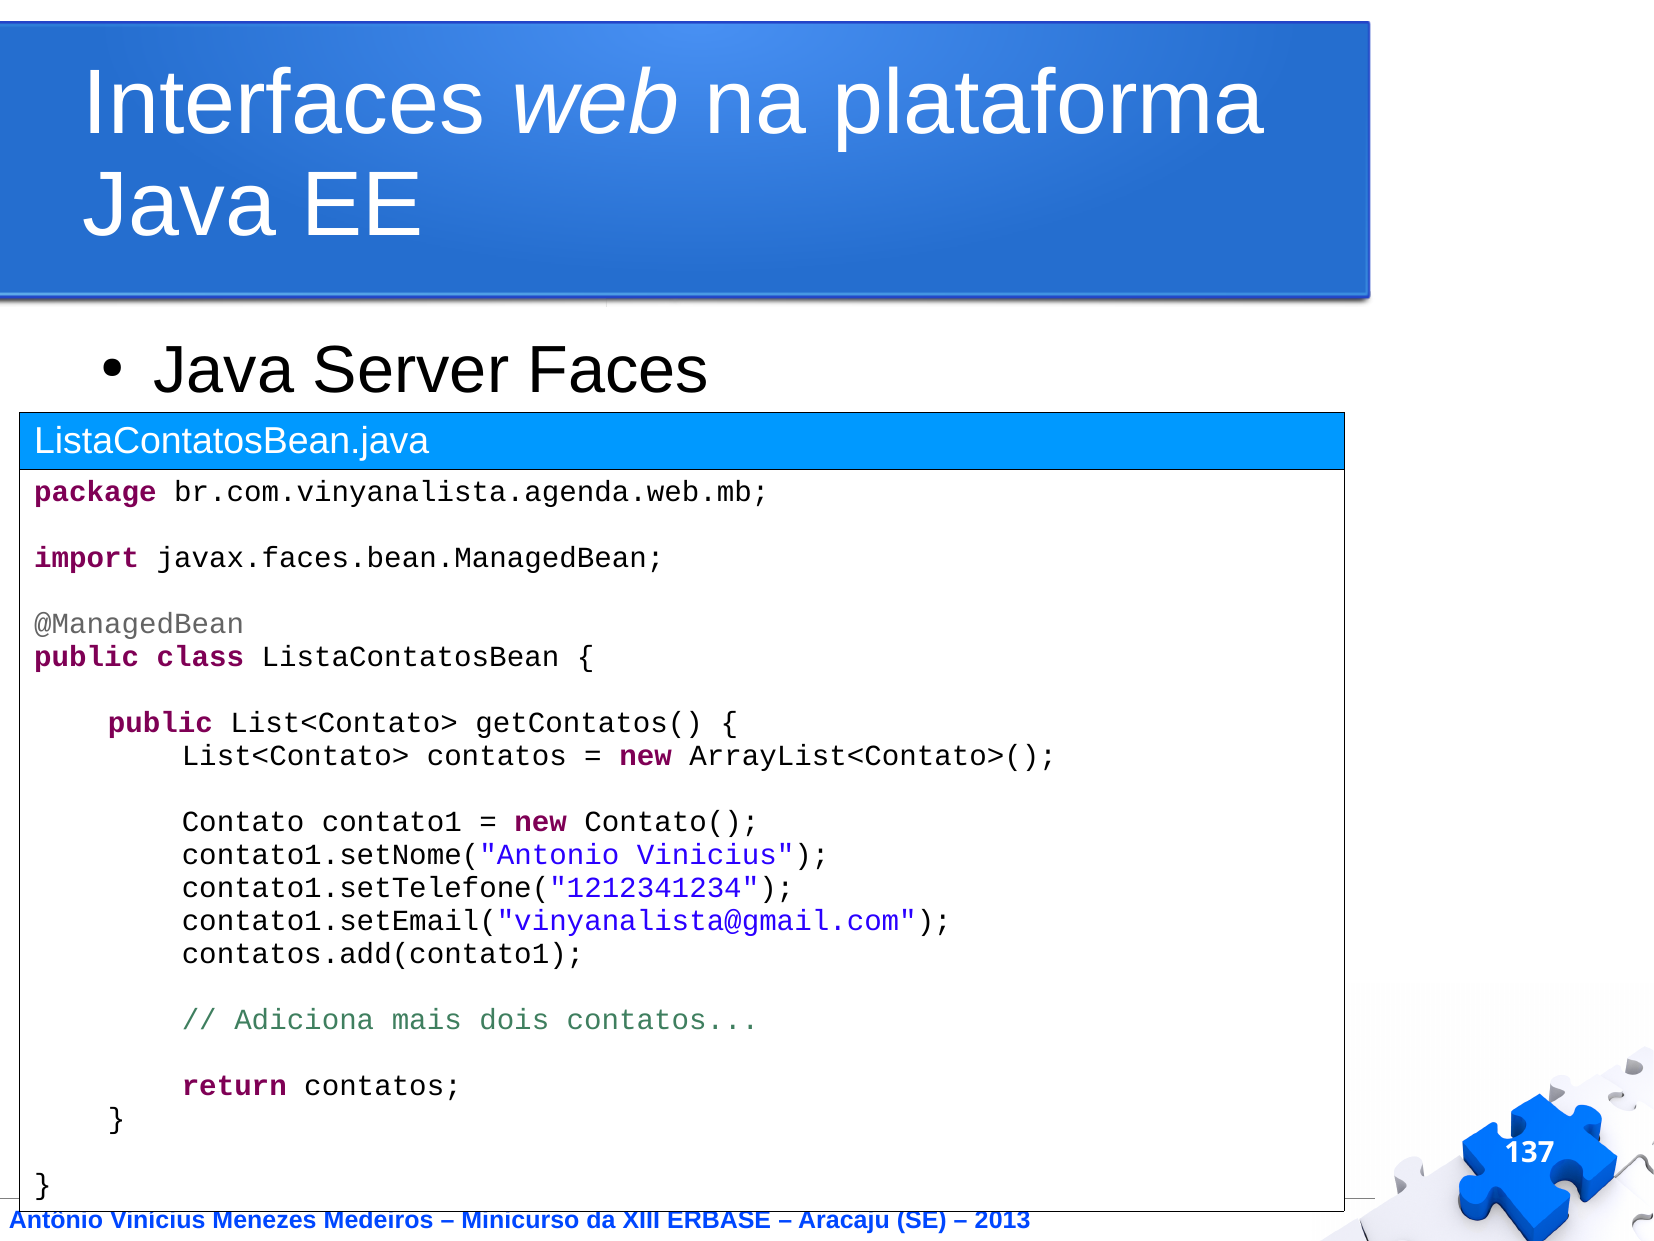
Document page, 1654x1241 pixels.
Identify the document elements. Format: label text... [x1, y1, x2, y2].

table_cell package br.com.vinyanalista.agenda.web.mb; import javax.faces.bean.ManagedBean; @ManagedBean public class ListaContatosBean { public List<Contato> getContatos() { List<Contato> contatos = new ArrayList<Contato>(); Contato contato1 = new Contato(); contato1.setNome("Antonio Vinicius"); contato1.setTelefone("1212341234"); contato1.setEmail("vinyanalista@gmail.com"); contatos.add(contato1); // Adiciona mais dois contatos... return contatos; } } [20, 470, 1344, 1211]
picture [0, 21, 1375, 307]
picture [1311, 983, 1654, 1241]
title Interfaces web na plataforma Java EE [82, 49, 1323, 257]
table_header ListaContatosBean.java [20, 413, 1344, 469]
list Java Server Faces [82, 332, 1356, 1182]
